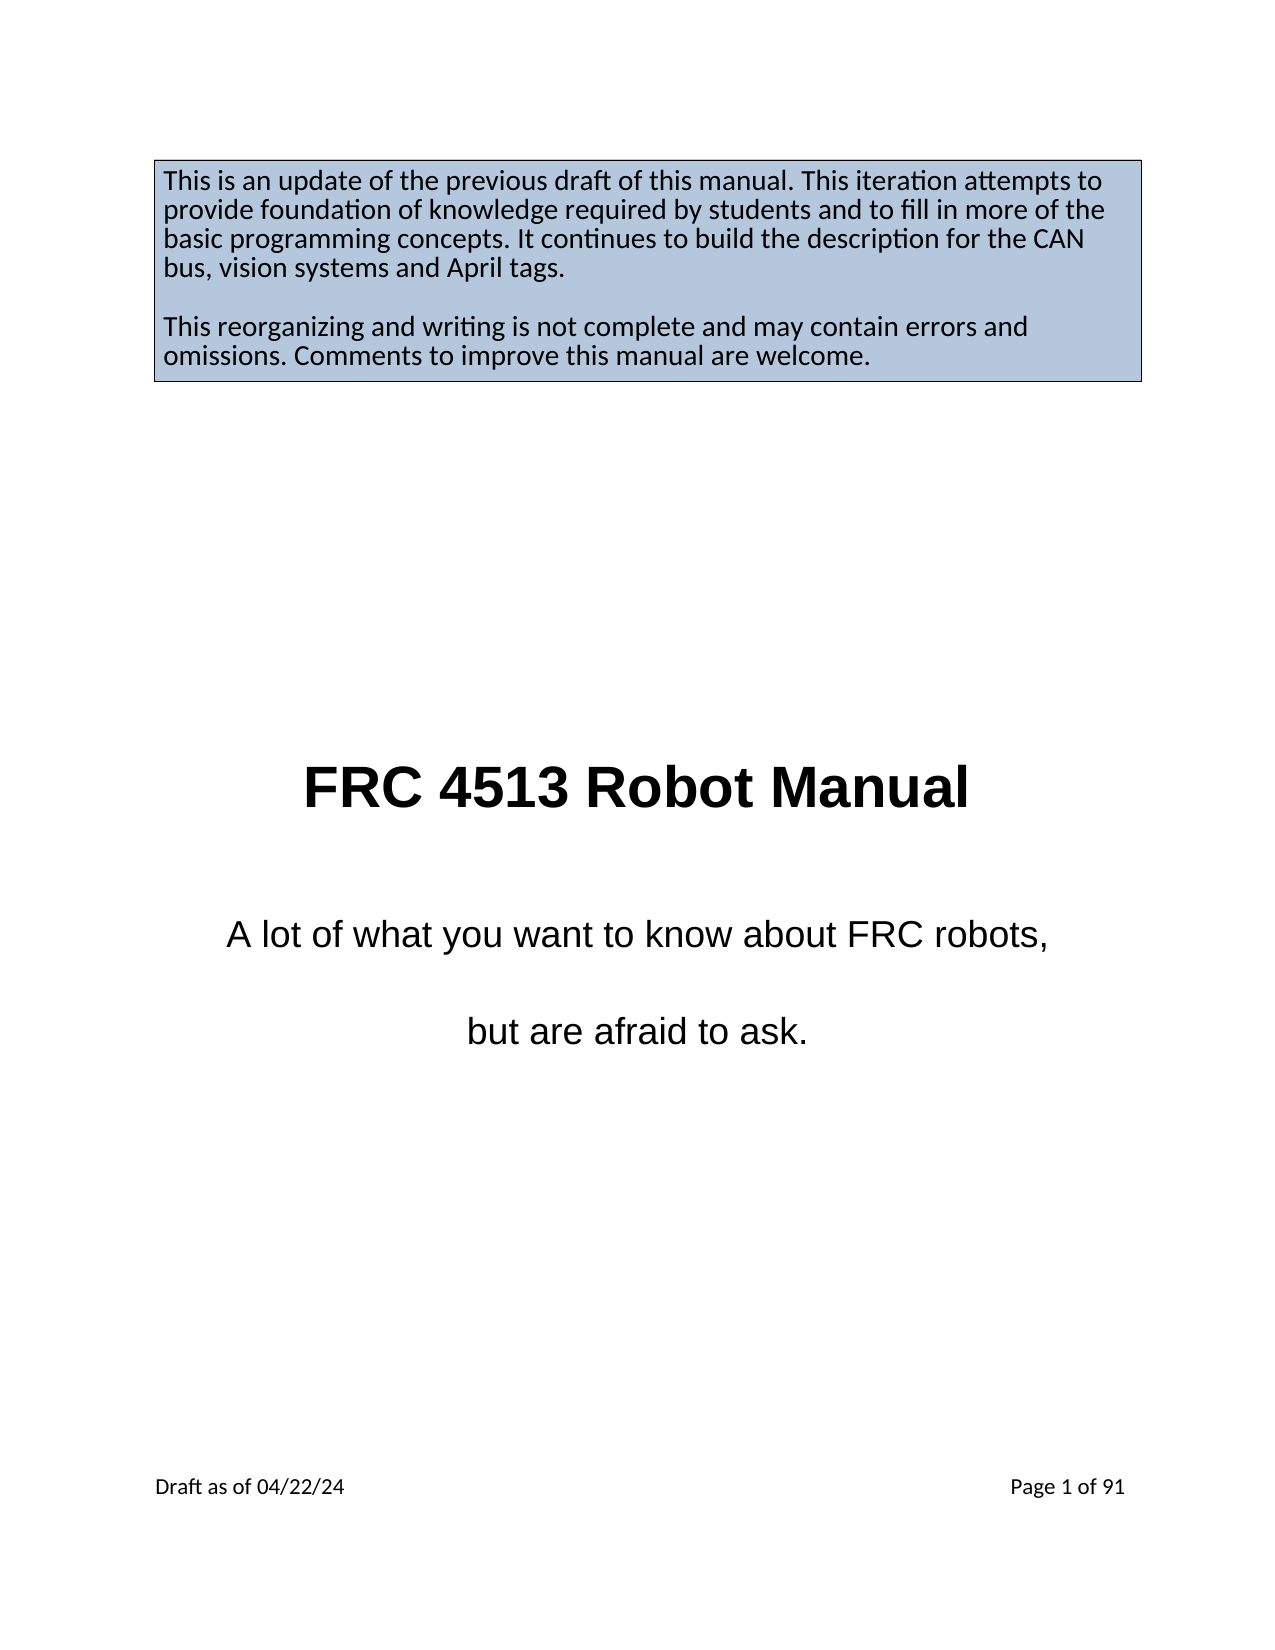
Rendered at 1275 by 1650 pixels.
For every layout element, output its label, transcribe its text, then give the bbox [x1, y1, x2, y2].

title FRC 4513 Robot Manual [150, 754, 1125, 819]
text This reorganizing and writing is not complete and may contain errors and omissions. Comments to improve this manual are welcome. [163, 314, 1132, 373]
text This is an update of the previous draft of this manual. This iteration attempts to provide foundation of knowledge required by students and to fill in more of the basic programming concepts. It continues to build the description for the CAN bus, vision systems and April tags. [163, 168, 1132, 285]
subtitle but are afraid to ask. [150, 968, 1125, 1052]
subtitle A lot of what you want to know about FRC robots, [150, 914, 1125, 956]
